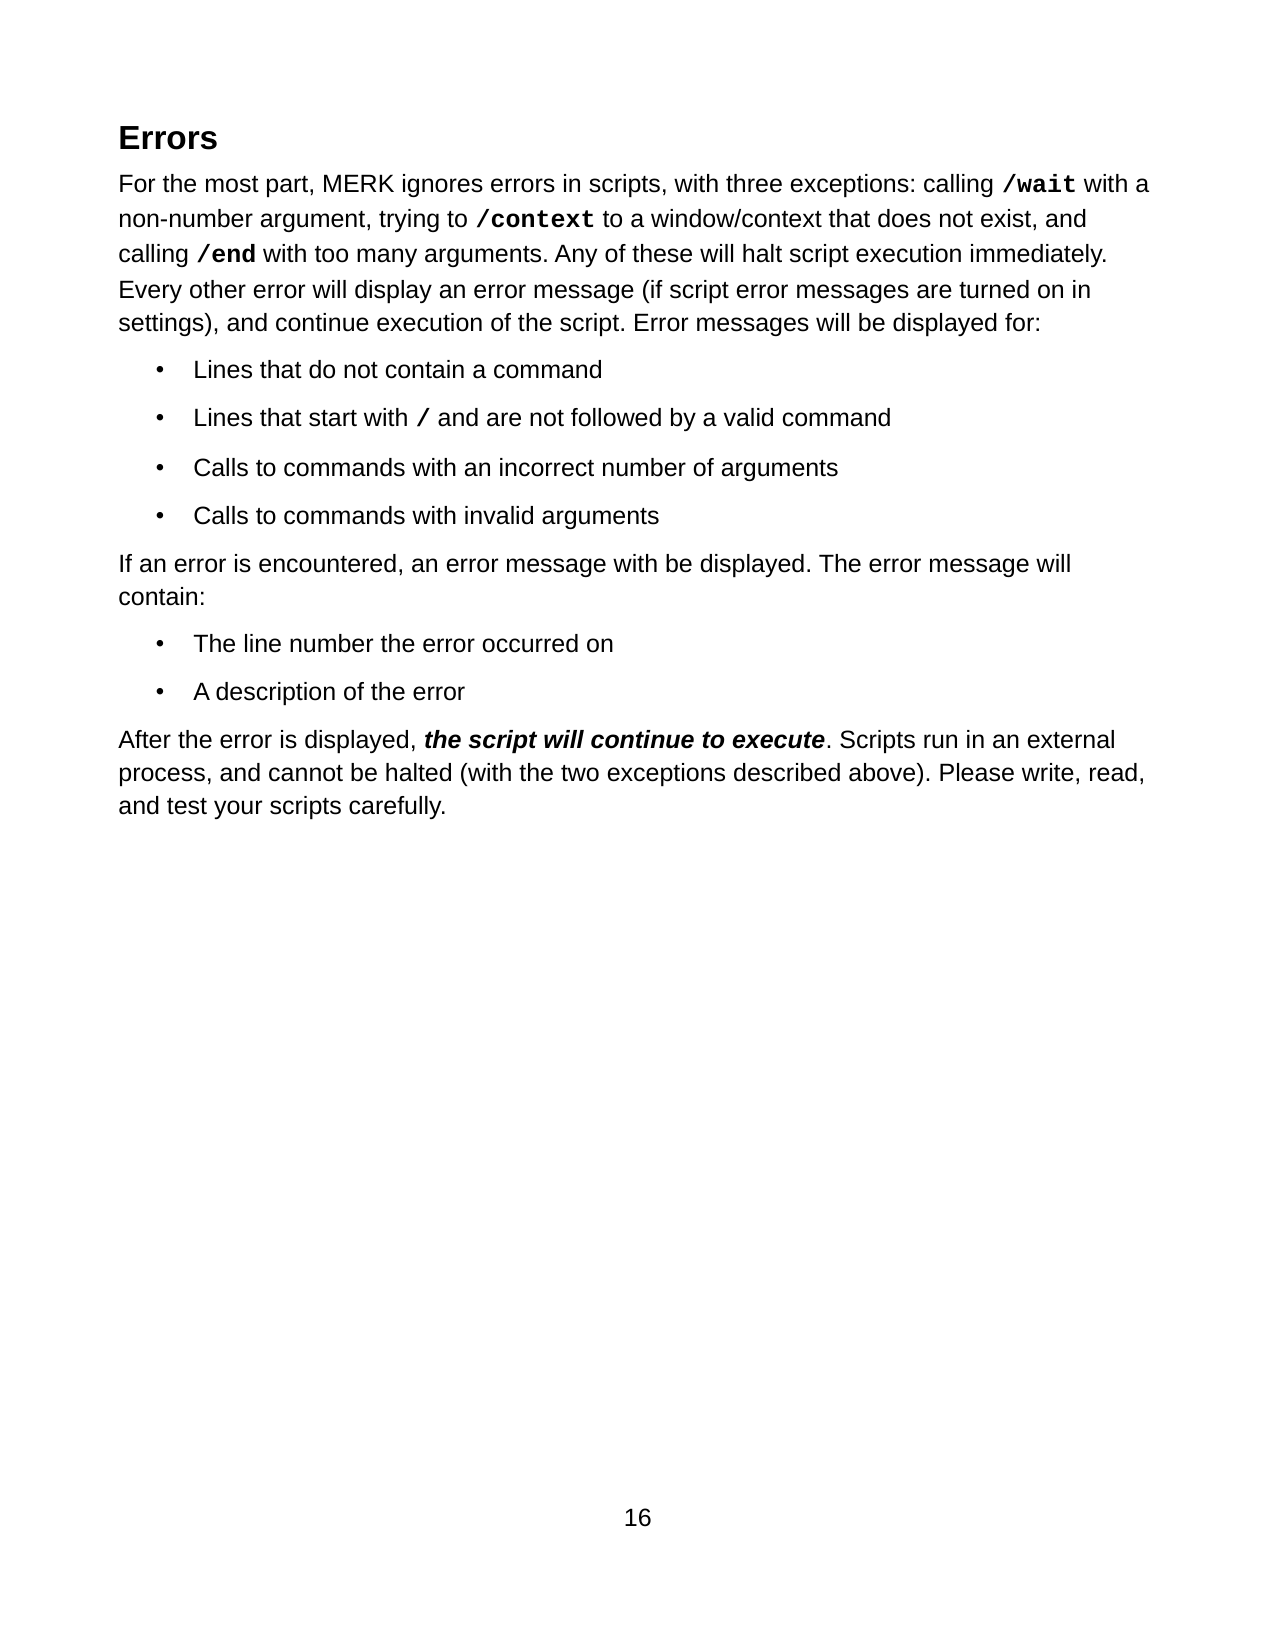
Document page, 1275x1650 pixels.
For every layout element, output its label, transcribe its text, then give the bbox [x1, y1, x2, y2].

list A description of the error [156, 677, 1157, 706]
text If an error is encountered, an error message with be displayed. The error message will contain: [118, 548, 1157, 610]
subtitle Errors [118, 118, 1157, 157]
list Calls to commands with invalid arguments [156, 501, 1157, 530]
list Lines that do not contain a command [156, 355, 1157, 384]
list Lines that start with / and are not followed by a valid command [156, 403, 1157, 434]
list Calls to commands with an incorrect number of arguments [156, 453, 1157, 482]
text For the most part, MERK ignores errors in scripts, with three exceptions: calling /wait with a non-number argument, trying to /context to a window/context that does not exist, and calling /end with too many arguments. Any of these will halt script execution immediately. Every other error will display an error message (if script error messages are turned on in settings), and continue execution of the script. Error messages will be displayed for: [118, 169, 1157, 336]
list The line number the error occurred on [156, 629, 1157, 658]
text After the error is displayed, the script will continue to execute. Scripts run in an external process, and cannot be halted (with the two exceptions described above). Please write, read, and test your scripts carefully. [118, 724, 1157, 819]
